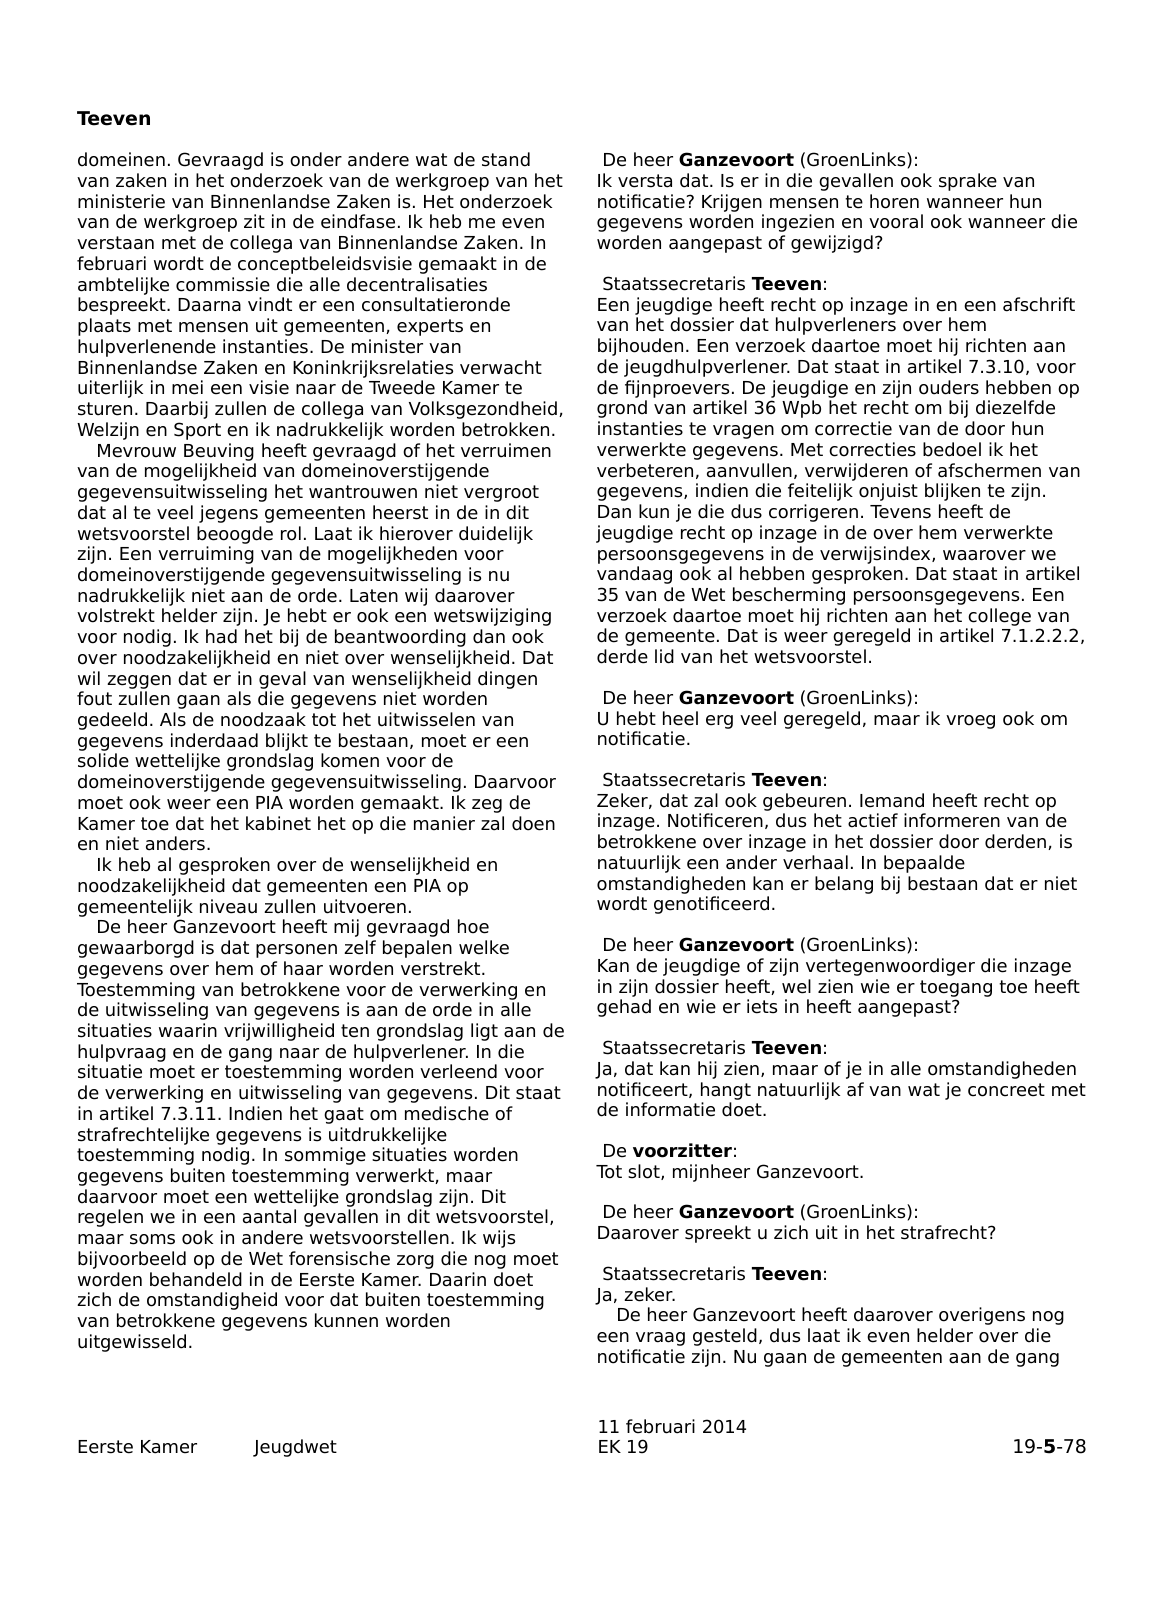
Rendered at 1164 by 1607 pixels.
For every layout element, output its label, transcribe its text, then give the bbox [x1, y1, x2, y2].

text Zeker, dat zal ook gebeuren. Iemand heeft recht op inzage. Notificeren, dus het actief informeren van de betrokkene over inzage in het dossier door derden, is natuurlijk een ander verhaal. In bepaalde omstandigheden kan er belang bij bestaan dat er niet wordt genotificeerd. [596, 791, 1087, 915]
text Staatssecretaris Teeven: [596, 1038, 1087, 1059]
text Staatssecretaris Teeven: [596, 770, 1087, 791]
text De heer Ganzevoort heeft daarover overigens nog een vraag gesteld, dus laat ik even helder over die notificatie zijn. Nu gaan de gemeenten aan de gang [596, 1305, 1087, 1367]
text De heer Ganzevoort (GroenLinks): [596, 935, 1087, 956]
text Ja, dat kan hij zien, maar of je in alle omstandigheden notificeert, hangt natuurlijk af van wat je concreet met de informatie doet. [596, 1059, 1087, 1121]
text Kan de jeugdige of zijn vertegenwoordiger die inzage in zijn dossier heeft, wel zien wie er toegang toe heeft gehad en wie er iets in heeft aangepast? [596, 956, 1087, 1018]
text Staatssecretaris Teeven: [596, 1264, 1087, 1284]
text De voorzitter: [596, 1141, 1087, 1162]
text De heer Ganzevoort (GroenLinks): [596, 150, 1087, 171]
text Een jeugdige heeft recht op inzage in en een afschrift van het dossier dat hulpverleners over hem bijhouden. Een verzoek daartoe moet hij richten aan de jeugdhulpverlener. Dat staat in artikel 7.3.10, voor de fijnproevers. De jeugdige en zijn ouders hebben op grond van artikel 36 Wpb het recht om bij diezelfde instanties te vragen om correctie van de door hun verwerkte gegevens. Met correcties bedoel ik het verbeteren, aanvullen, verwijderen of afschermen van gegevens, indien die feitelijk onjuist blijken te zijn. Dan kun je die dus corrigeren. Tevens heeft de jeugdige recht op inzage in de over hem verwerkte persoonsgegevens in de verwijsindex, waarover we vandaag ook al hebben gesproken. Dat staat in artikel 35 van de Wet bescherming persoonsgegevens. Een verzoek daartoe moet hij richten aan het college van de gemeente. Dat is weer geregeld in artikel 7.1.2.2.2, derde lid van het wetsvoorstel. [596, 294, 1087, 668]
text Ik heb al gesproken over de wenselijkheid en noodzakelijkheid dat gemeenten een PIA op gemeentelijk niveau zullen uitvoeren. [77, 855, 567, 917]
text domeinen. Gevraagd is onder andere wat de stand van zaken in het onderzoek van de werkgroep van het ministerie van Binnenlandse Zaken is. Het onderzoek van de werkgroep zit in de eindfase. Ik heb me even verstaan met de collega van Binnenlandse Zaken. In februari wordt de conceptbeleidsvisie gemaakt in de ambtelijke commissie die alle decentralisaties bespreekt. Daarna vindt er een consultatieronde plaats met mensen uit gemeenten, experts en hulpverlenende instanties. De minister van Binnenlandse Zaken en Koninkrijksrelaties verwacht uiterlijk in mei een visie naar de Tweede Kamer te sturen. Daarbij zullen de collega van Volksgezondheid, Welzijn en Sport en ik nadrukkelijk worden betrokken. [77, 150, 567, 440]
text Mevrouw Beuving heeft gevraagd of het verruimen van de mogelijkheid van domeinoverstijgende gegevensuitwisseling het wantrouwen niet vergroot dat al te veel jegens gemeenten heerst in de in dit wetsvoorstel beoogde rol. Laat ik hierover duidelijk zijn. Een verruiming van de mogelijkheden voor domeinoverstijgende gegevensuitwisseling is nu nadrukkelijk niet aan de orde. Laten wij daarover volstrekt helder zijn. Je hebt er ook een wetswijziging voor nodig. Ik had het bij de beantwoording dan ook over noodzakelijkheid en niet over wenselijkheid. Dat wil zeggen dat er in geval van wenselijkheid dingen fout zullen gaan als die gegevens niet worden gedeeld. Als de noodzaak tot het uitwisselen van gegevens inderdaad blijkt te bestaan, moet er een solide wettelijke grondslag komen voor de domeinoverstijgende gegevensuitwisseling. Daarvoor moet ook weer een PIA worden gemaakt. Ik zeg de Kamer toe dat het kabinet het op die manier zal doen en niet anders. [77, 440, 567, 855]
text Ik versta dat. Is er in die gevallen ook sprake van notificatie? Krijgen mensen te horen wanneer hun gegevens worden ingezien en vooral ook wanneer die worden aangepast of gewijzigd? [596, 171, 1087, 254]
text De heer Ganzevoort (GroenLinks): [596, 688, 1087, 708]
text Staatssecretaris Teeven: [596, 274, 1087, 294]
text Ja, zeker. [596, 1284, 1087, 1305]
text De heer Ganzevoort (GroenLinks): [596, 1202, 1087, 1223]
text De heer Ganzevoort heeft mij gevraagd hoe gewaarborgd is dat personen zelf bepalen welke gegevens over hem of haar worden verstrekt. Toestemming van betrokkene voor de verwerking en de uitwisseling van gegevens is aan de orde in alle situaties waarin vrijwilligheid ten grondslag ligt aan de hulpvraag en de gang naar de hulpverlener. In die situatie moet er toestemming worden verleend voor de verwerking en uitwisseling van gegevens. Dit staat in artikel 7.3.11. Indien het gaat om medische of strafrechtelijke gegevens is uitdrukkelijke toestemming nodig. In sommige situaties worden gegevens buiten toestemming verwerkt, maar daarvoor moet een wettelijke grondslag zijn. Dit regelen we in een aantal gevallen in dit wetsvoorstel, maar soms ook in andere wetsvoorstellen. Ik wijs bijvoorbeeld op de Wet forensische zorg die nog moet worden behandeld in de Eerste Kamer. Daarin doet zich de omstandigheid voor dat buiten toestemming van betrokkene gegevens kunnen worden uitgewisseld. [77, 917, 567, 1352]
text Daarover spreekt u zich uit in het strafrecht? [596, 1223, 1087, 1244]
text Tot slot, mijnheer Ganzevoort. [596, 1162, 1087, 1182]
text U hebt heel erg veel geregeld, maar ik vroeg ook om notificatie. [596, 708, 1087, 750]
